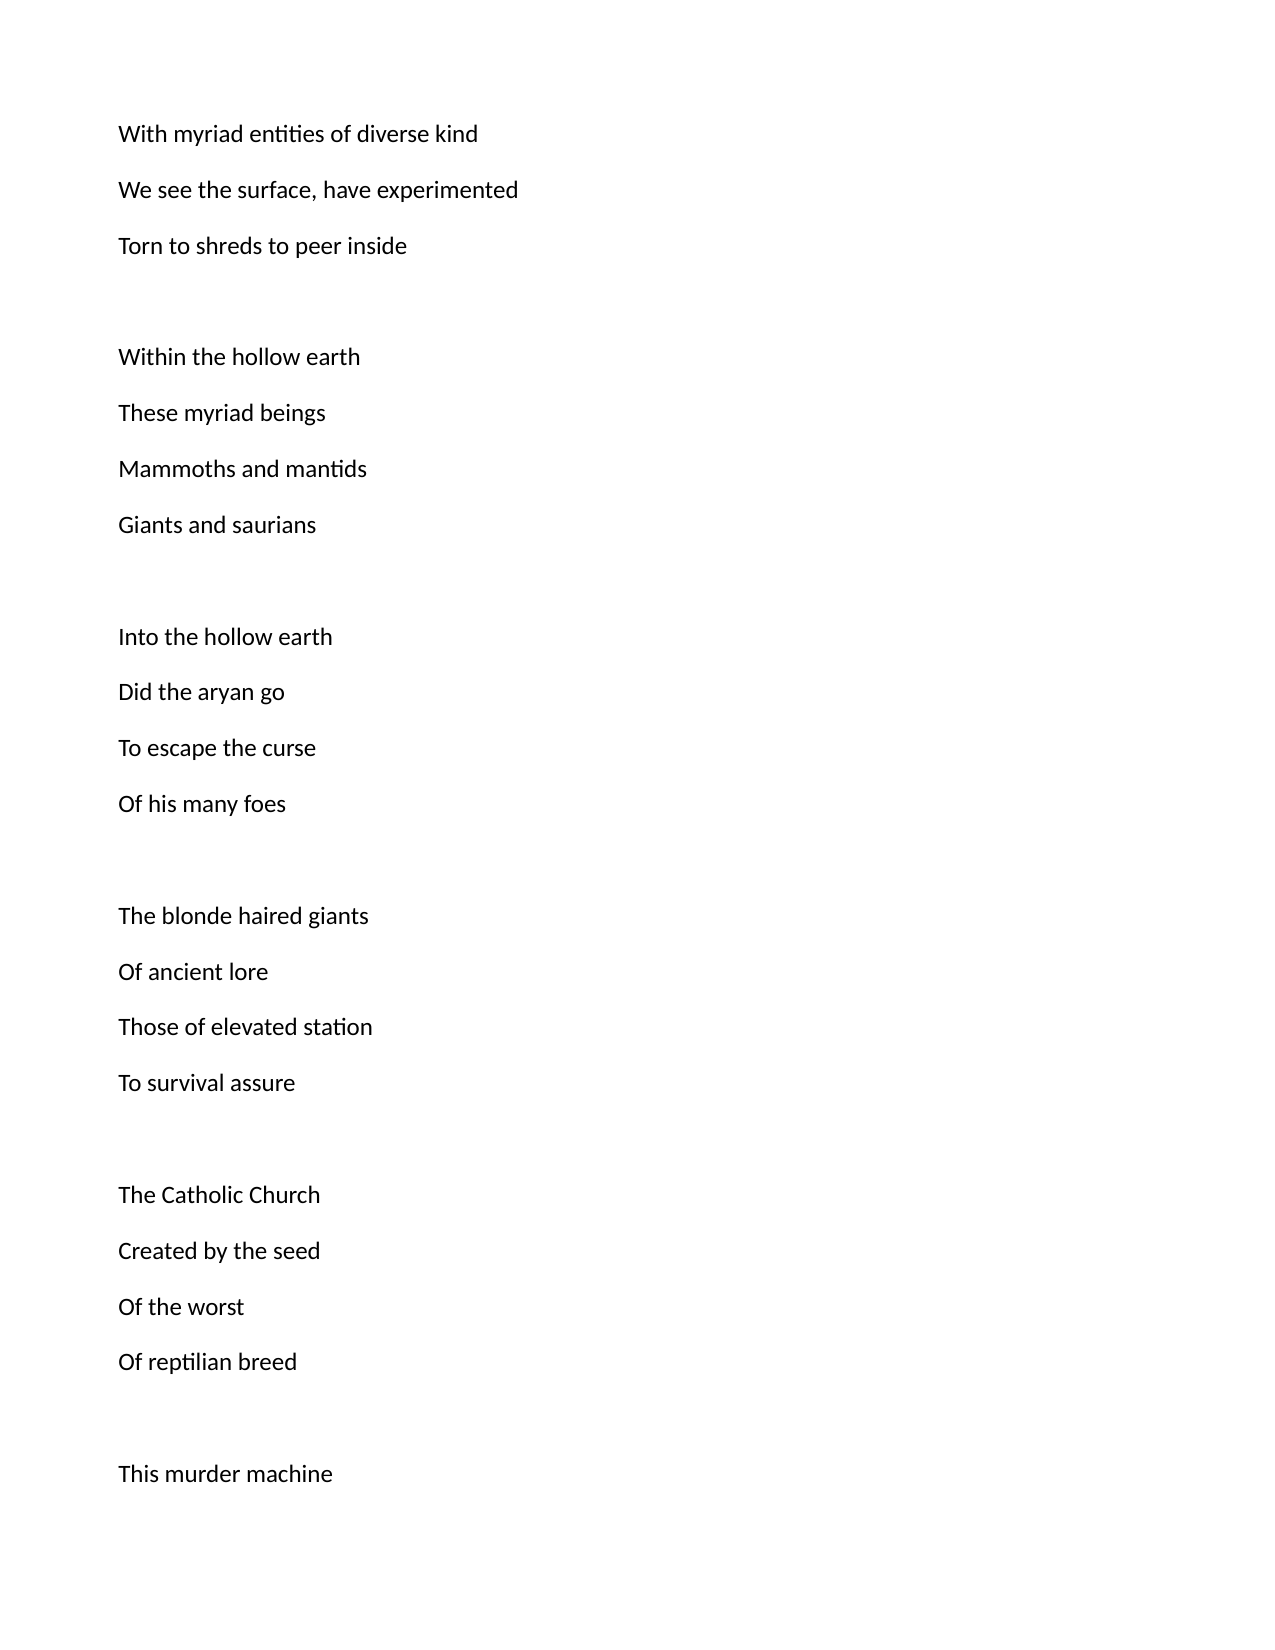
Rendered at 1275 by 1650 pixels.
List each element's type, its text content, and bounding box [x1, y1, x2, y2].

text We see the surface, have experimented [118, 174, 1157, 204]
text Of ancient lore [118, 956, 1157, 986]
text Within the hollow earth [118, 341, 1157, 372]
text Did the aryan go [118, 676, 1157, 707]
text The blonde haired giants [118, 900, 1157, 930]
text Created by the seed [118, 1235, 1157, 1265]
text Torn to shreds to peer inside [118, 230, 1157, 260]
text Mammoths and mantids [118, 453, 1157, 484]
text With myriad entities of diverse kind [118, 118, 1157, 149]
text Of reptilian breed [118, 1346, 1157, 1377]
text Those of elevated station [118, 1011, 1157, 1042]
text Giants and saurians [118, 509, 1157, 539]
text To escape the curse [118, 732, 1157, 763]
text Of the worst [118, 1291, 1157, 1321]
text To survival assure [118, 1067, 1157, 1098]
text The Catholic Church [118, 1179, 1157, 1209]
text Of his many foes [118, 788, 1157, 819]
text Into the hollow earth [118, 621, 1157, 651]
text This murder machine [118, 1458, 1157, 1489]
text These myriad beings [118, 397, 1157, 428]
